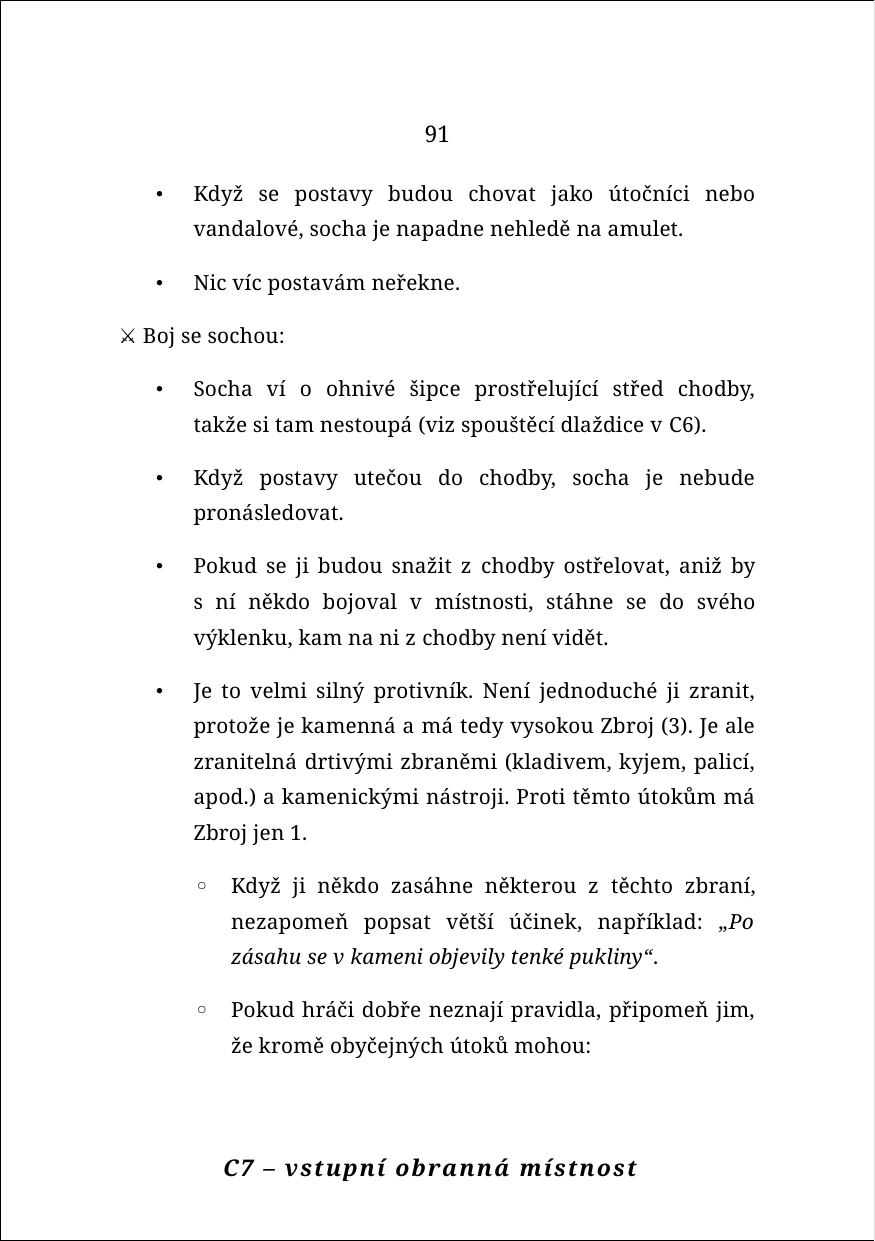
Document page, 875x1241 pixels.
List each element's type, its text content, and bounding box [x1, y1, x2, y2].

list Je to velmi silný protivník. Není jednoduché ji zranit, protože je kamenná a⁠ má tedy vysokou Zbroj (3). Je ale zranitelná drtivými zbraněmi (kladivem, kyjem, palicí, apod.) a⁠ kamenickými nástroji. Proti těmto útokům má Zbroj jen 1. [156, 676, 756, 846]
list Pokud se ji budou snažit z⁠ chodby ostřelovat, aniž by s⁠ ní někdo bojoval v⁠ místnosti, stáhne se do svého výklenku, kam na ni z⁠ chodby není vidět. [156, 552, 756, 651]
list Pokud hráči dobře neznají pravidla, připomeň jim, že kromě obyčejných útoků mohou: [193, 996, 756, 1059]
list Když postavy utečou do chodby, socha je nebude pronásledovat. [156, 463, 756, 527]
text ⚔ Boj se sochou: [118, 321, 756, 349]
list Socha ví o⁠ ohnivé šipce prostřelující střed chodby, takže si tam nestoupá (viz spouštěcí dlaždice v⁠ C6). [156, 374, 756, 438]
list Když ji někdo zasáhne některou z⁠ těchto zbraní, nezapomeň popsat větší účinek, například: „Po zásahu se v⁠ kameni objevily tenké pukliny“. [193, 871, 756, 971]
list Nic víc postavám neřekne. [156, 268, 756, 296]
list Když se postavy budou chovat jako útočníci nebo vandalové, socha je napadne nehledě na amulet. [156, 179, 756, 243]
